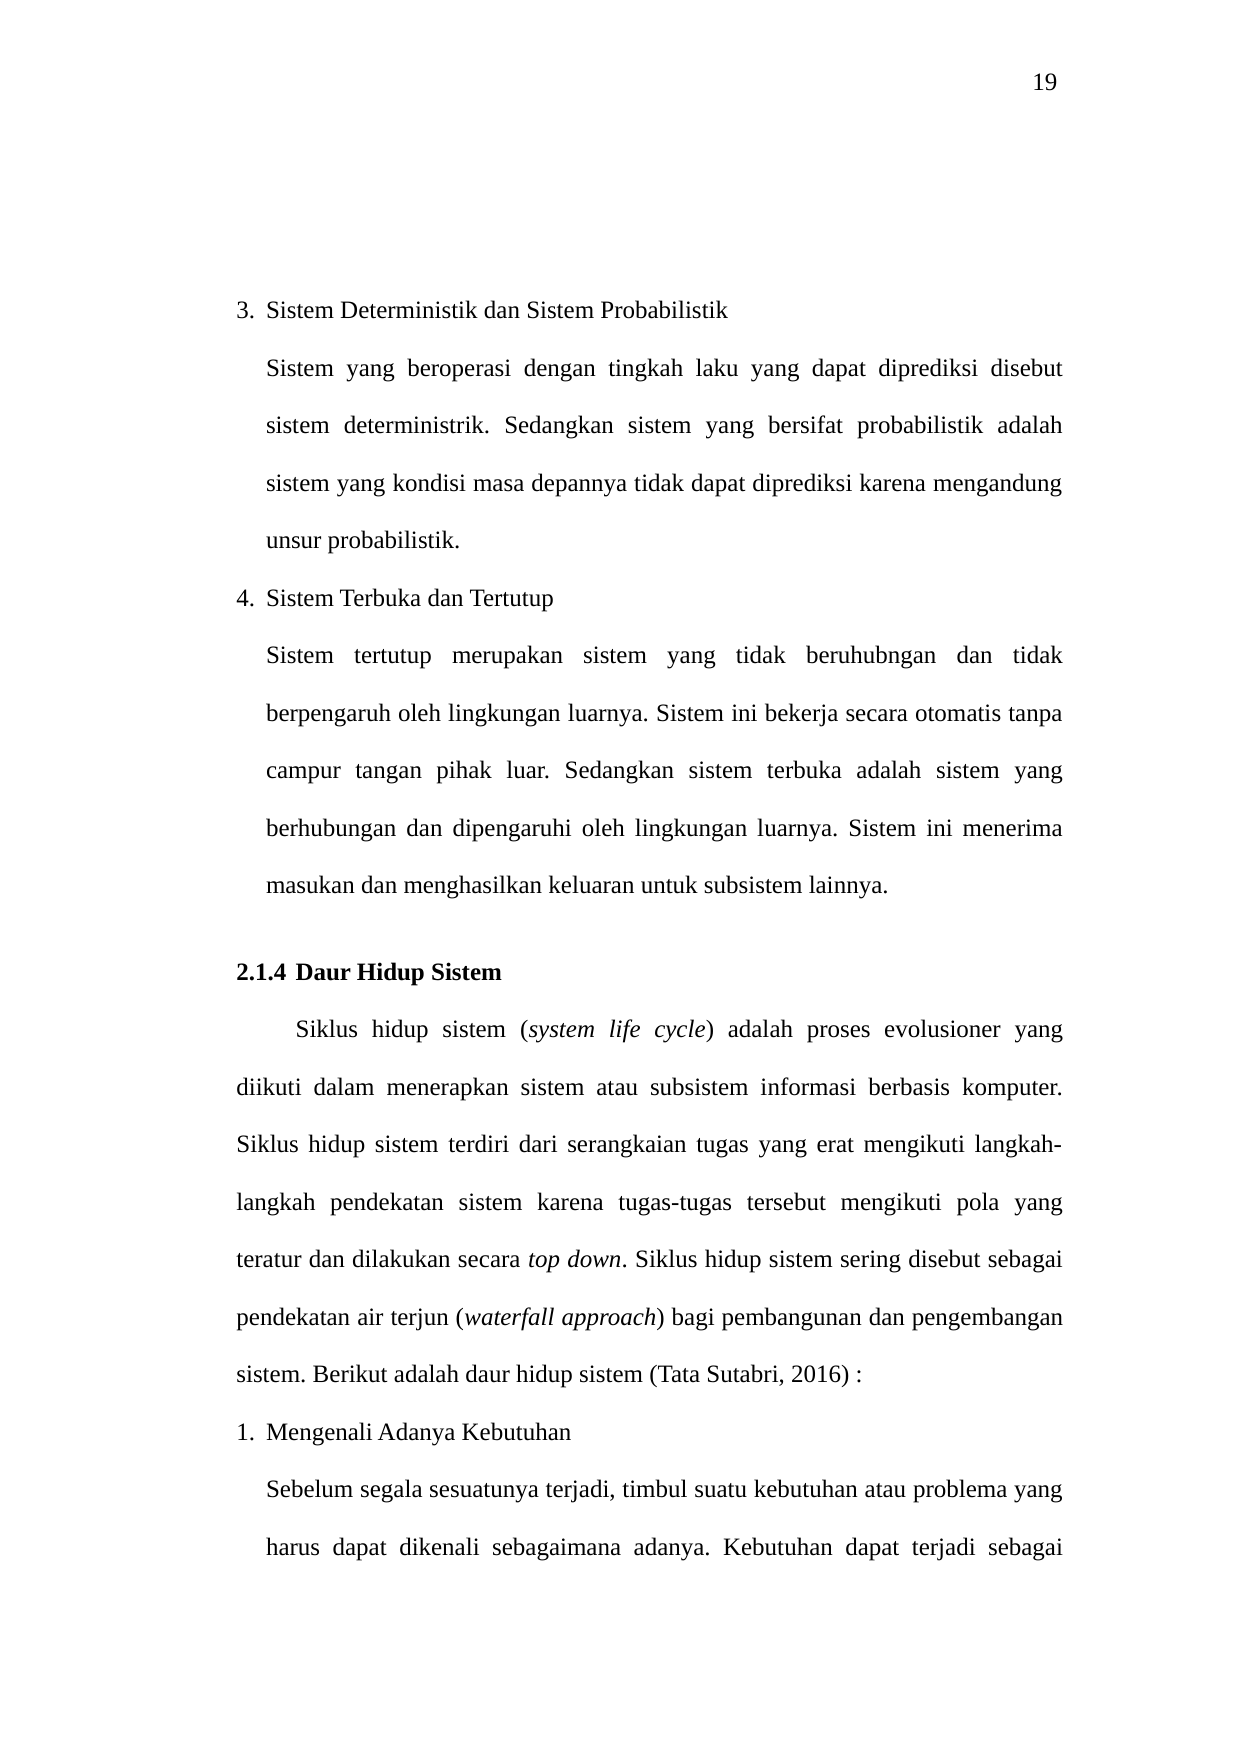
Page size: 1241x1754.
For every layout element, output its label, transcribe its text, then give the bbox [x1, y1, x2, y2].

list Sistem Deterministik dan Sistem Probabilistik [236, 295, 1063, 324]
text Siklus hidup sistem (system life cycle) adalah proses evolusioner yang diikuti dalam menerapkan sistem atau subsistem informasi berbasis komputer. Siklus hidup sistem terdiri dari serangkaian tugas yang erat mengikuti langkah-langkah pendekatan sistem karena tugas-tugas tersebut mengikuti pola yang teratur dan dilakukan secara top down. Siklus hidup sistem sering disebut sebagai pendekatan air terjun (waterfall approach) bagi pembangunan dan pengembangan sistem. Berikut adalah daur hidup sistem (Tata Sutabri, 2016) : [236, 1014, 1063, 1388]
list Sistem yang beroperasi dengan tingkah laku yang dapat diprediksi disebut sistem deterministrik. Sedangkan sistem yang bersifat probabilistik adalah sistem yang kondisi masa depannya tidak dapat diprediksi karena mengandung unsur probabilistik. [236, 353, 1063, 554]
list Sistem Terbuka dan Tertutup [236, 583, 1063, 612]
list Sistem tertutup merupakan sistem yang tidak beruhubngan dan tidak berpengaruh oleh lingkungan luarnya. Sistem ini bekerja secara otomatis tanpa campur tangan pihak luar. Sedangkan sistem terbuka adalah sistem yang berhubungan dan dipengaruhi oleh lingkungan luarnya. Sistem ini menerima masukan dan menghasilkan keluaran untuk subsistem lainnya. [236, 640, 1063, 899]
list Sebelum segala sesuatunya terjadi, timbul suatu kebutuhan atau problema yang harus dapat dikenali sebagaimana adanya. Kebutuhan dapat terjadi sebagai [236, 1474, 1063, 1560]
list Mengenali Adanya Kebutuhan [236, 1417, 1063, 1445]
subtitle 2.1.4 Daur Hidup Sistem [236, 957, 1063, 985]
